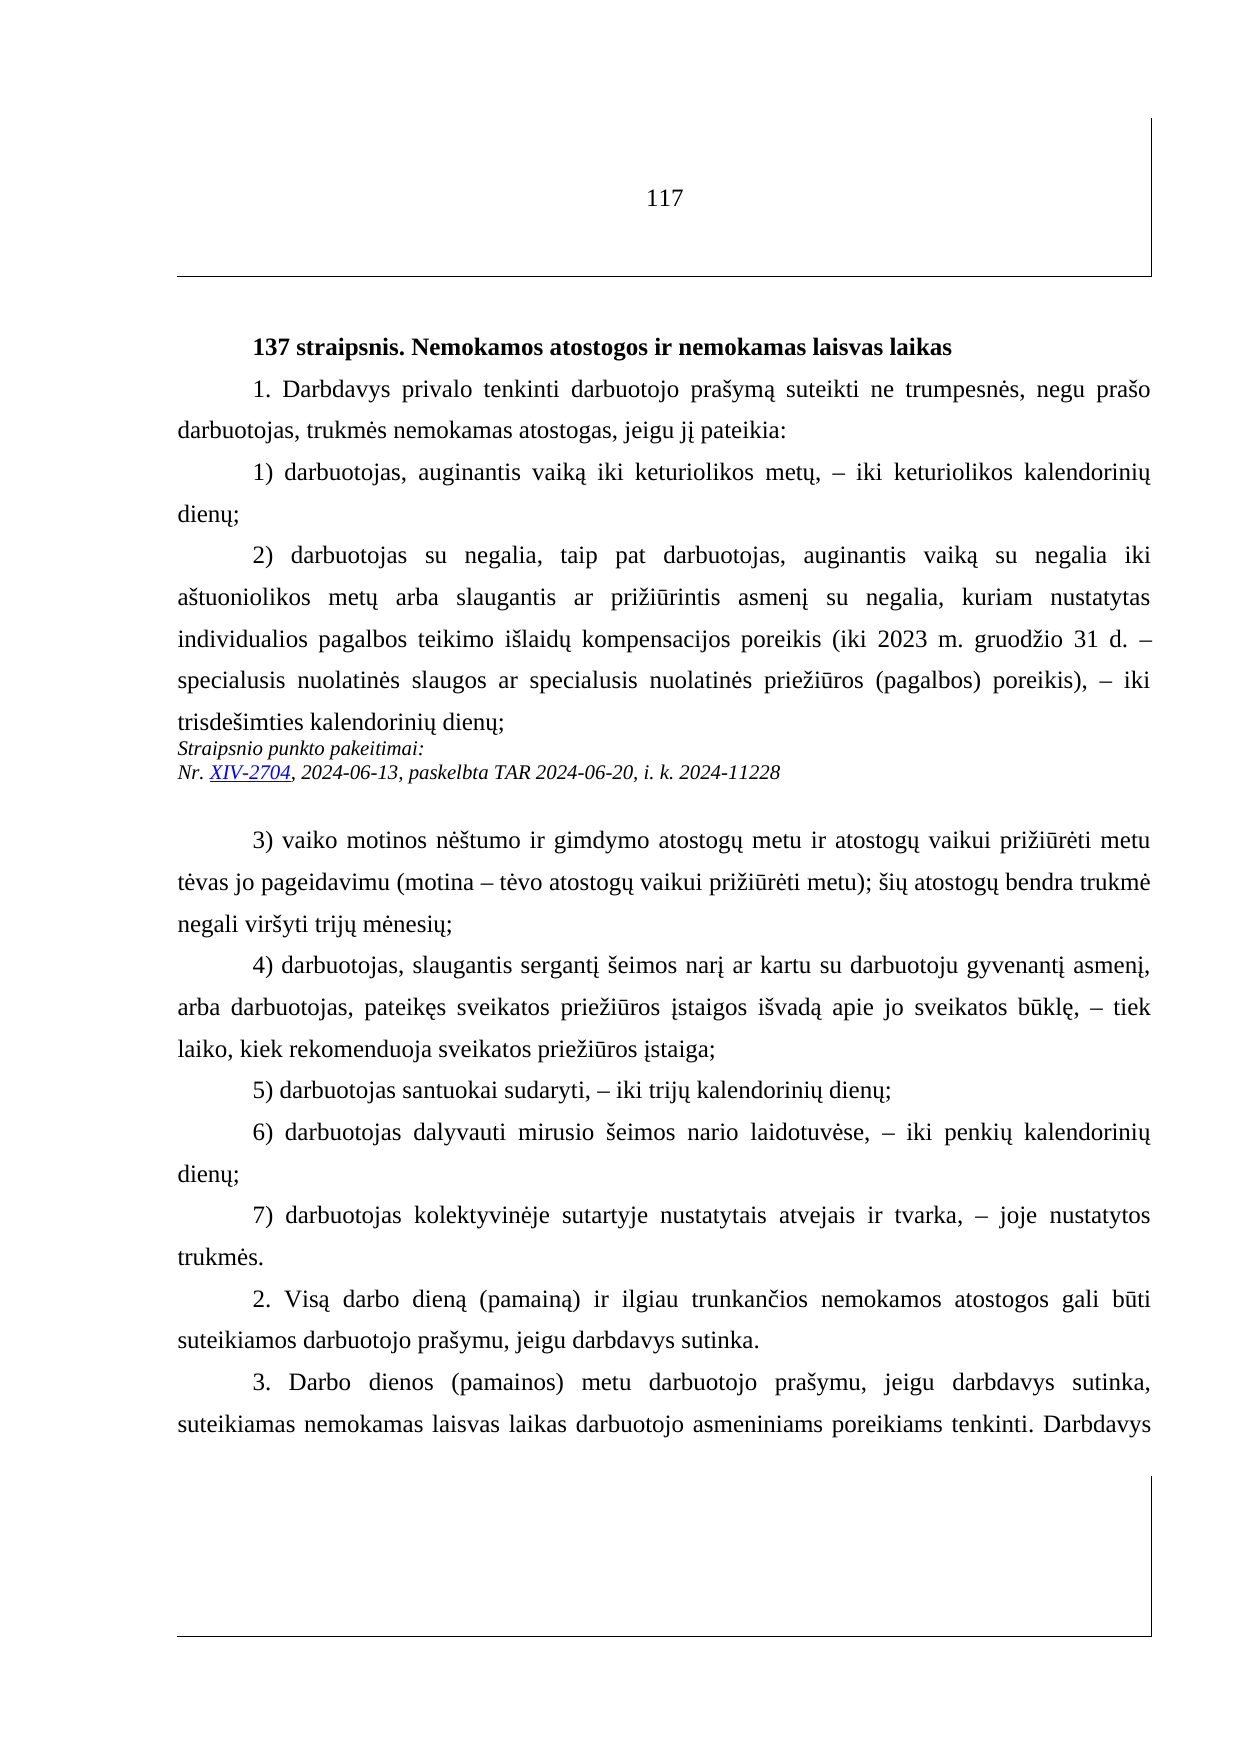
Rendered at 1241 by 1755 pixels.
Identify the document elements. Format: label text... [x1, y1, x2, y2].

text 2. Visą darbo dieną (pamainą) ir ilgiau trunkančios nemokamos atostogos gali būti suteikiamos darbuotojo prašymu, jeigu darbdavys sutinka. [177, 1271, 1152, 1354]
text 7) darbuotojas kolektyvinėje sutartyje nustatytais atvejais ir tvarka, – joje nustatytos trukmės. [177, 1188, 1152, 1271]
text 5) darbuotojas santuokai sudaryti, – iki trijų kalendorinių dienų; [177, 1063, 1152, 1104]
text 1. Darbdavys privalo tenkinti darbuotojo prašymą suteikti ne trumpesnės, negu prašo darbuotojas, trukmės nemokamas atostogas, jeigu jį pateikia: [177, 361, 1152, 444]
text 6) darbuotojas dalyvauti mirusio šeimos nario laidotuvėse, – iki penkių kalendorinių dienų; [177, 1104, 1152, 1188]
text 4) darbuotojas, slaugantis sergantį šeimos narį ar kartu su darbuotoju gyvenantį asmenį, arba darbuotojas, pateikęs sveikatos priežiūros įstaigos išvadą apie jo sveikatos būklę, – tiek laiko, kiek rekomenduoja sveikatos priežiūros įstaiga; [177, 938, 1152, 1063]
text 137 straipsnis. Nemokamos atostogos ir nemokamas laisvas laikas [177, 319, 1152, 361]
text 1) darbuotojas, auginantis vaiką iki keturiolikos metų, – iki keturiolikos kalendorinių dienų; [177, 444, 1152, 527]
text 2) darbuotojas su negalia, taip pat darbuotojas, auginantis vaiką su negalia iki aštuoniolikos metų arba slaugantis ar prižiūrintis asmenį su negalia, kuriam nustatytas individualios pagalbos teikimo išlaidų kompensacijos poreikis (iki 2023 m. gruodžio 31 d. – specialusis nuolatinės slaugos ar specialusis nuolatinės priežiūros (pagalbos) poreikis), – iki trisdešimties kalendorinių dienų; [177, 527, 1152, 736]
text 3) vaiko motinos nėštumo ir gimdymo atostogų metu ir atostogų vaikui prižiūrėti metu tėvas jo pageidavimu (motina – tėvo atostogų vaikui prižiūrėti metu); šių atostogų bendra trukmė negali viršyti trijų mėnesių; [177, 813, 1152, 938]
text Straipsnio punkto pakeitimai: [177, 736, 1152, 760]
text Nr. XIV-2704, 2024-06-13, paskelbta TAR 2024-06-20, i. k. 2024-11228 [177, 760, 1152, 784]
text 3. Darbo dienos (pamainos) metu darbuotojo prašymu, jeigu darbdavys sutinka, suteikiamas nemokamas laisvas laikas darbuotojo asmeniniams poreikiams tenkinti. Darbdavys [177, 1354, 1152, 1438]
